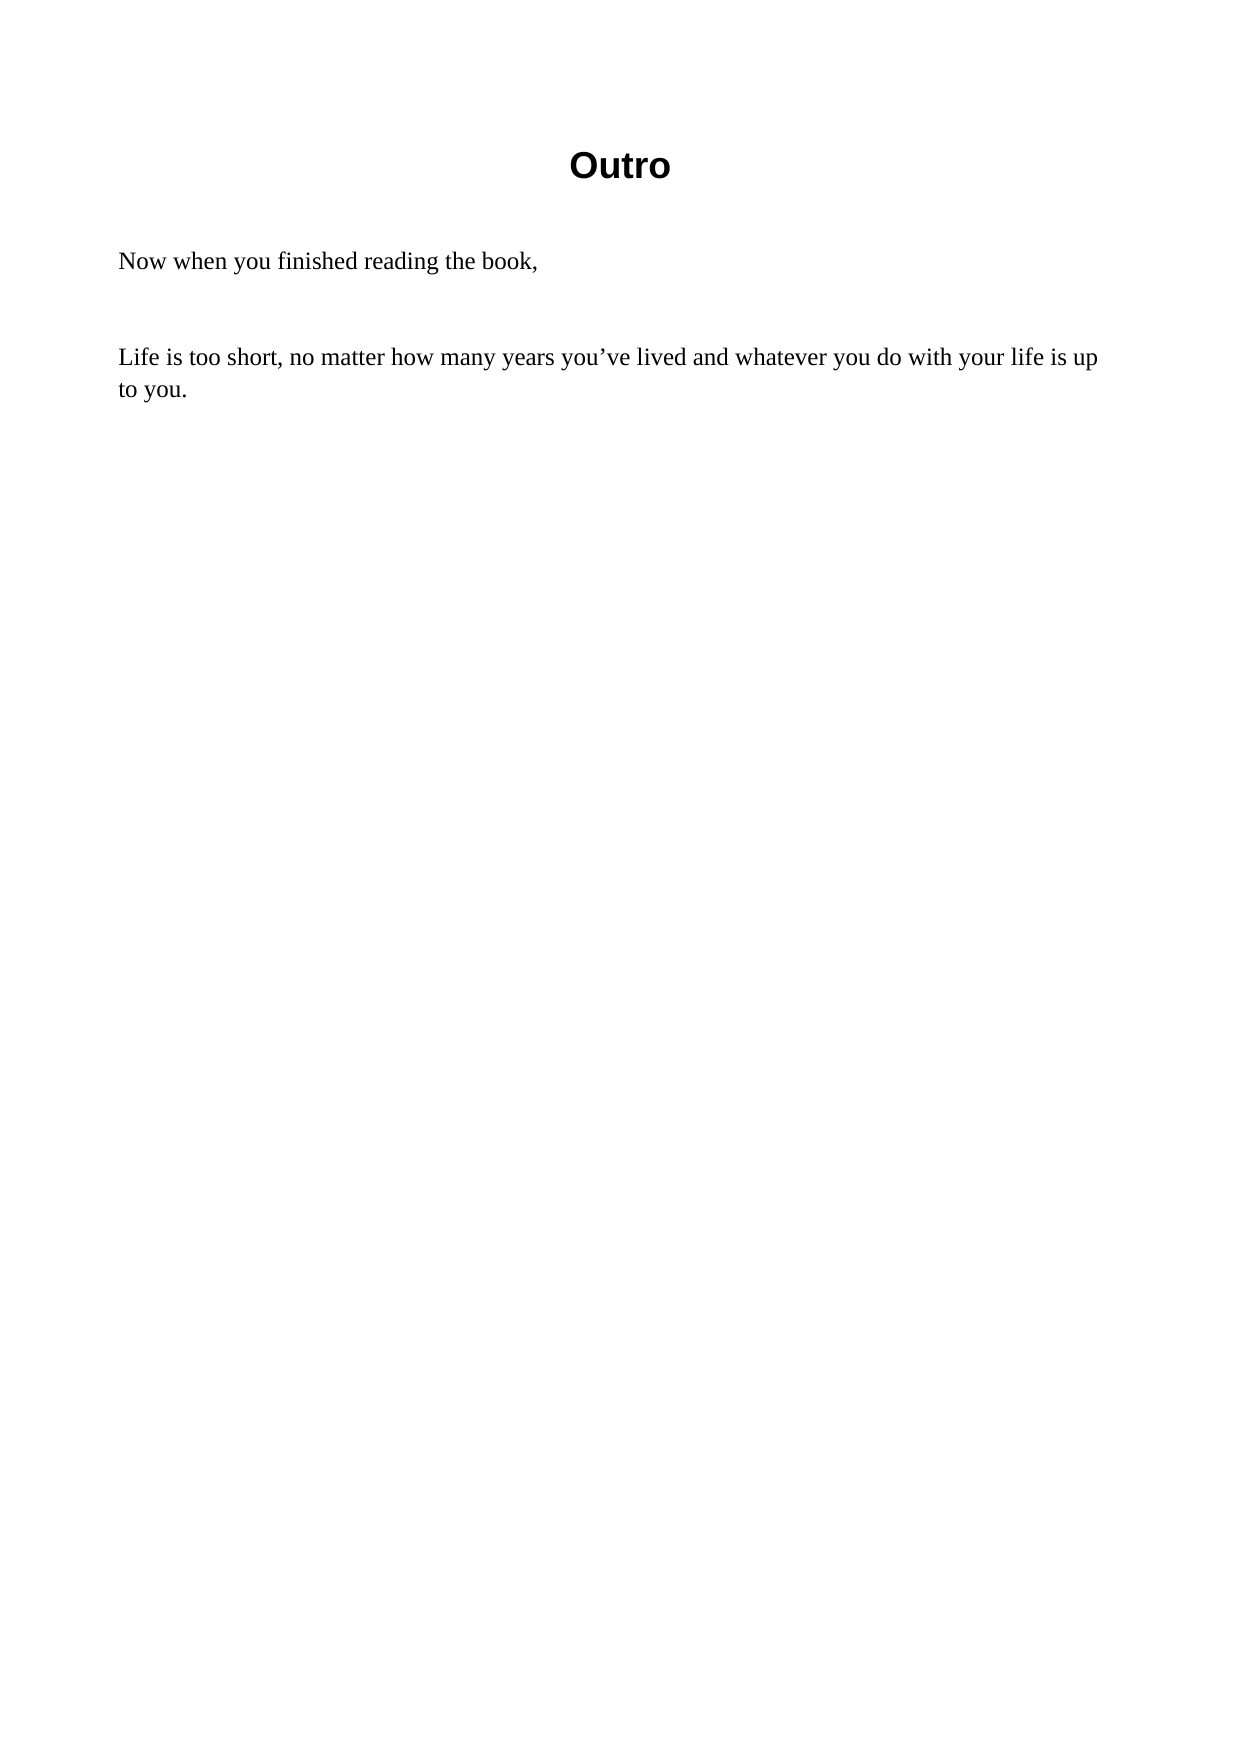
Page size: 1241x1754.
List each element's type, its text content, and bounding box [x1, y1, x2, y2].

text Now when you finished reading the book, [118, 246, 1122, 275]
text Life is too short, no matter how many years you’ve lived and whatever you do with your life is up to you. [118, 342, 1122, 403]
subtitle Outro [118, 143, 1122, 186]
